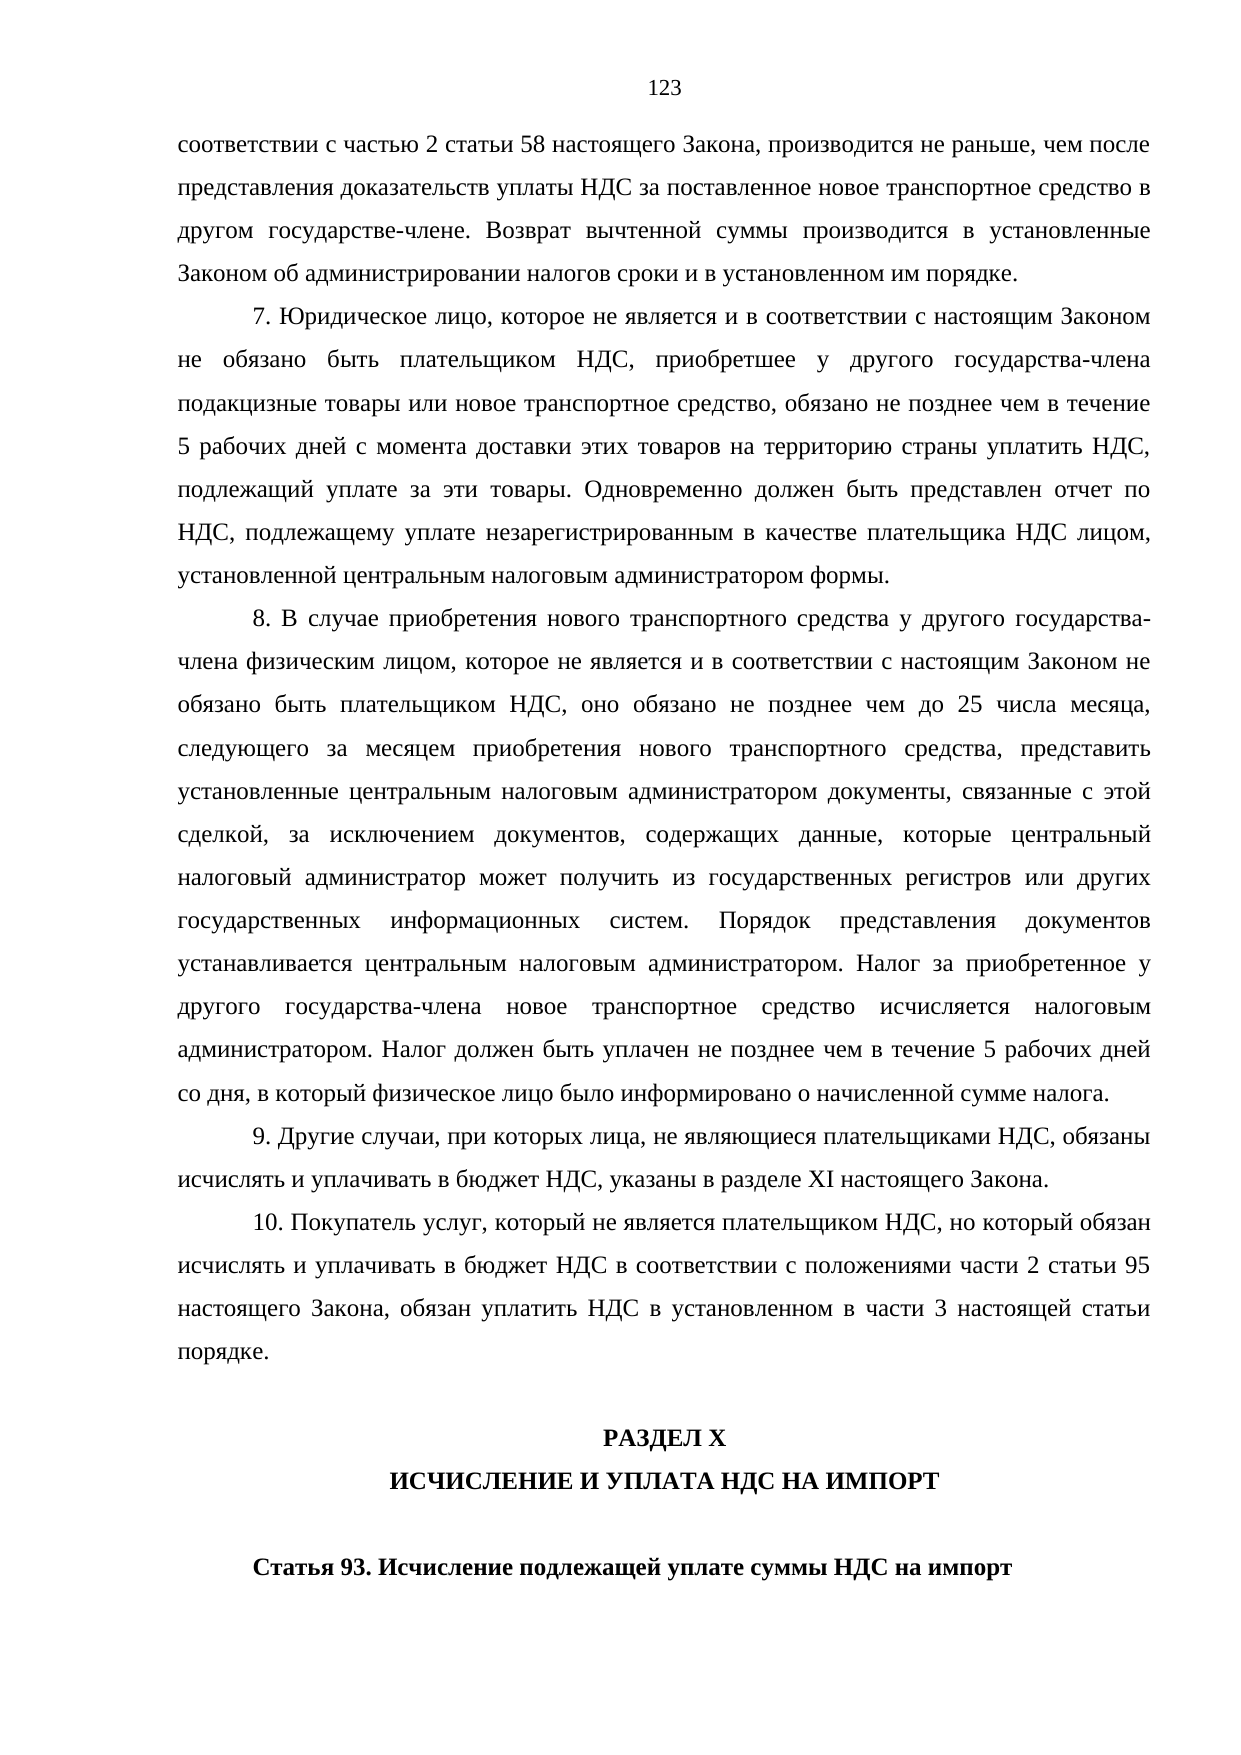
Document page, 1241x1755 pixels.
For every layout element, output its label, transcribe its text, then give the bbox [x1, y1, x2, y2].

text 7. Юридическое лицо, которое не является и в соответствии с настоящим Законом не обязано быть плательщиком НДС, приобретшее у другого государства-члена подакцизные товары или новое транспортное средство, обязано не позднее чем в течение 5 рабочих дней с момента доставки этих товаров на территорию страны уплатить НДС, подлежащий уплате за эти товары. Одновременно должен быть представлен отчет по НДС, подлежащему уплате незарегистрированным в качестве плательщика НДС лицом, установленной центральным налоговым администратором формы. [177, 301, 1152, 589]
text 8. В случае приобретения нового транспортного средства у другого государства-члена физическим лицом, которое не является и в соответствии с настоящим Законом не обязано быть плательщиком НДС, оно обязано не позднее чем до 25 числа месяца, следующего за месяцем приобретения нового транспортного средства, представить установленные центральным налоговым администратором документы, связанные с этой сделкой, за исключением документов, содержащих данные, которые центральный налоговый администратор может получить из государственных регистров или других государственных информационных систем. Порядок представления документов устанавливается центральным налоговым администратором. Налог за приобретенное у другого государства-члена новое транспортное средство исчисляется налоговым администратором. Налог должен быть уплачен не позднее чем в течение 5 рабочих дней со дня, в который физическое лицо было информировано о начисленной сумме налога. [177, 603, 1152, 1106]
text РАЗДЕЛ Х [177, 1423, 1152, 1451]
text 10. Покупатель услуг, который не является плательщиком НДС, но который обязан исчислять и уплачивать в бюджет НДС в соответствии с положениями части 2 статьи 95 настоящего Закона, обязан уплатить НДС в установленном в части 3 настоящей статьи порядке. [177, 1207, 1152, 1365]
text Статья 93. Исчисление подлежащей уплате суммы НДС на импорт [177, 1552, 1152, 1581]
text соответствии с частью 2 статьи 58 настоящего Закона, производится не раньше, чем после представления доказательств уплаты НДС за поставленное новое транспортное средство в другом государстве-члене. Возврат вычтенной суммы производится в установленные Законом об администрировании налогов сроки и в установленном им порядке. [177, 129, 1152, 287]
text ИСЧИСЛЕНИЕ И УПЛАТА НДС НА ИМПОРТ [177, 1466, 1152, 1494]
text 9. Другие случаи, при которых лица, не являющиеся плательщиками НДС, обязаны исчислять и уплачивать в бюджет НДС, указаны в разделе XI настоящего Закона. [177, 1121, 1152, 1193]
